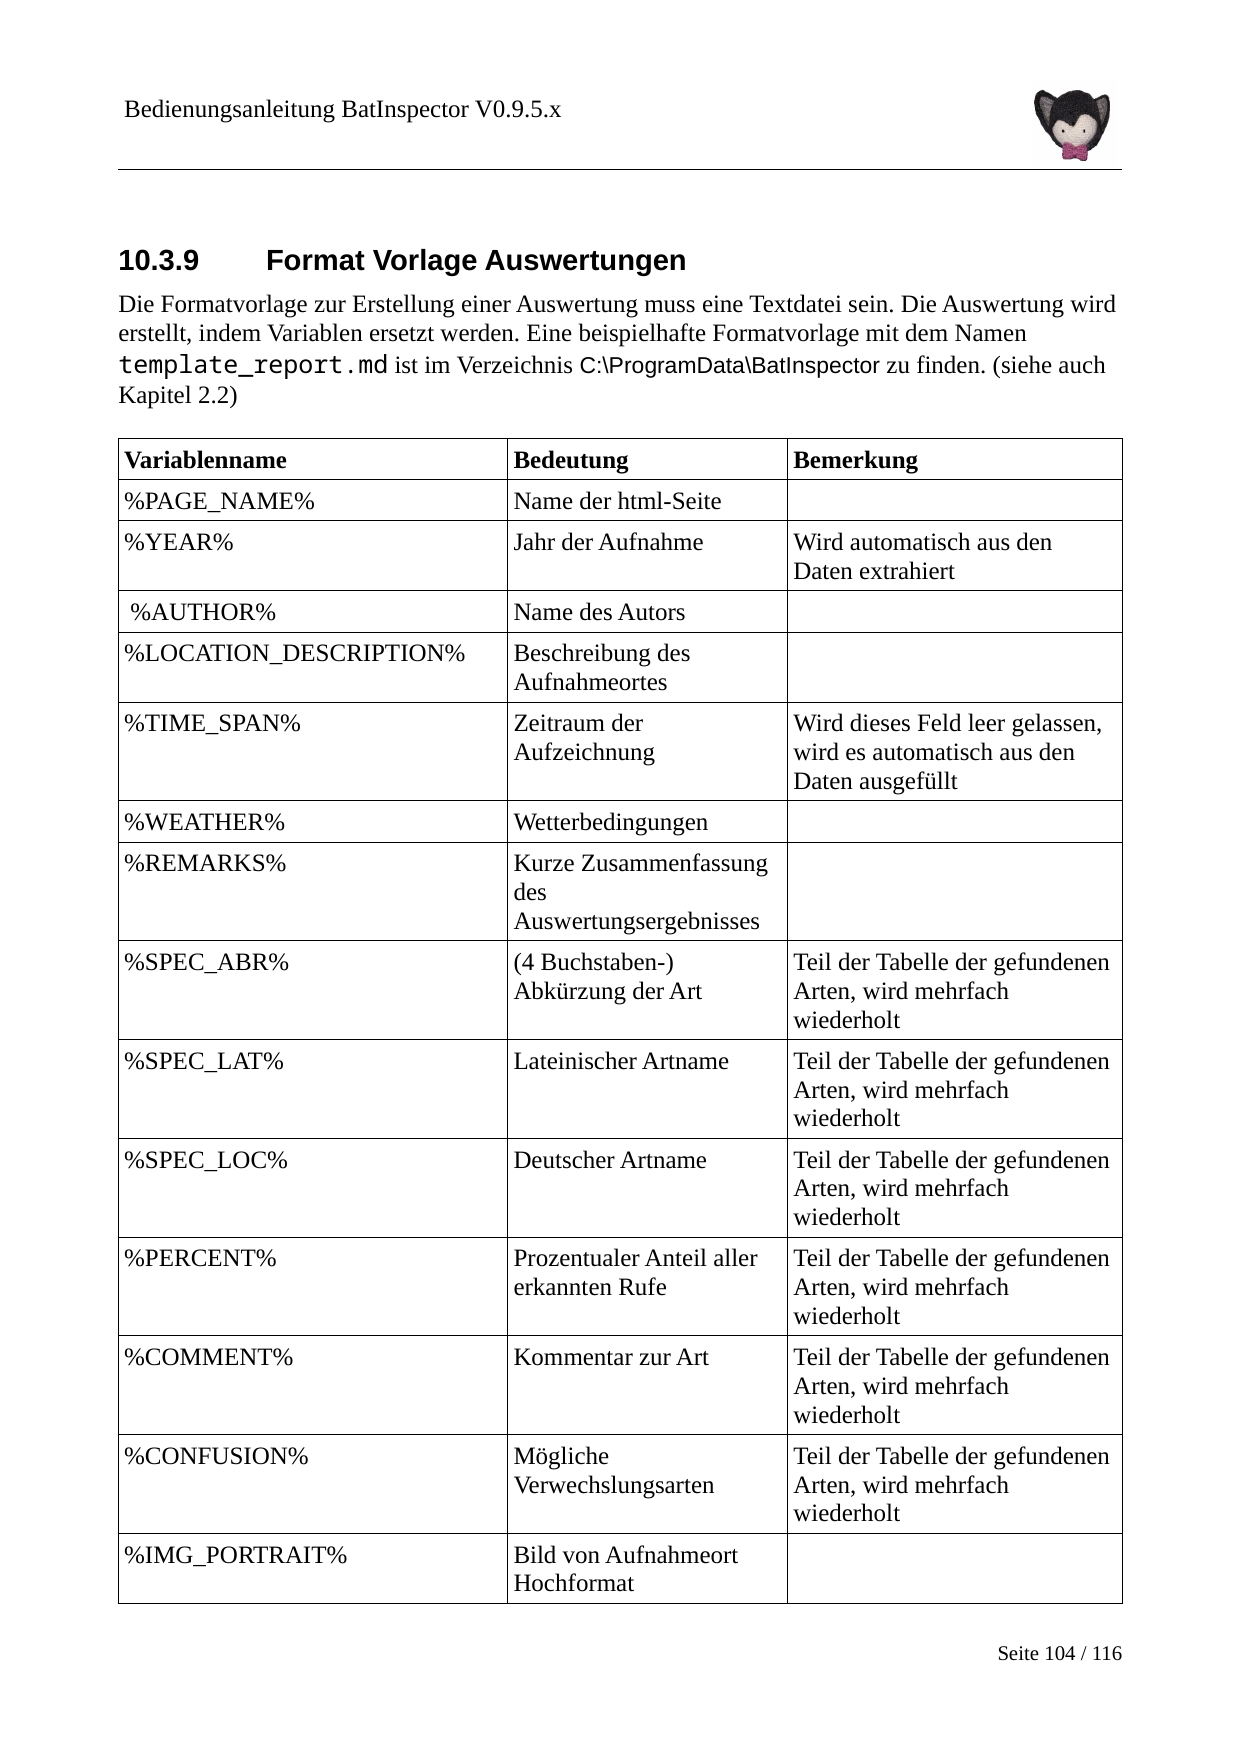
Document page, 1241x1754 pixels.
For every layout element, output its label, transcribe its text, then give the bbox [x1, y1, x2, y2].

table_cell Mögliche Verwechslungsarten [508, 1435, 787, 1533]
table_cell %YEAR% [119, 521, 507, 590]
table_cell %SPEC_ABR% [119, 941, 507, 1039]
table_cell Teil der Tabelle der gefundenen Arten, wird mehrfach wiederholt [788, 1336, 1122, 1434]
table_cell %PAGE_NAME% [119, 480, 507, 520]
table_cell Name der html-Seite [508, 480, 787, 520]
table_cell Teil der Tabelle der gefundenen Arten, wird mehrfach wiederholt [788, 1040, 1122, 1138]
table_header Bemerkung [788, 439, 1122, 479]
table_cell %SPEC_LOC% [119, 1139, 507, 1237]
table_cell Lateinischer Artname [508, 1040, 787, 1138]
table_cell %PERCENT% [119, 1238, 507, 1335]
table_cell %SPEC_LAT% [119, 1040, 507, 1138]
table_cell Name des Autors [508, 591, 787, 632]
picture [1030, 80, 1119, 169]
table_cell [788, 480, 1122, 520]
table_cell %REMARKS% [119, 843, 507, 940]
table_cell Teil der Tabelle der gefundenen Arten, wird mehrfach wiederholt [788, 941, 1122, 1039]
table_cell [788, 843, 1122, 940]
text Die Formatvorlage zur Erstellung einer Auswertung muss eine Textdatei sein. Die Auswertung wird erstellt, indem Variablen ersetzt werden. Eine beispielhafte Formatvorlage mit dem Namen template_report.md ist im Verzeichnis C:\ProgramData\BatInspector zu finden. (siehe auch Kapitel 2.2) [118, 289, 1122, 409]
table_cell [788, 591, 1122, 632]
table_cell Kommentar zur Art [508, 1336, 787, 1434]
table_cell Teil der Tabelle der gefundenen Arten, wird mehrfach wiederholt [788, 1238, 1122, 1335]
table_cell [788, 801, 1122, 842]
table_header Bedeutung [508, 439, 787, 479]
table_cell %LOCATION_DESCRIPTION% [119, 633, 507, 702]
table_cell Zeitraum der Aufzeichnung [508, 703, 787, 800]
table_cell %TIME_SPAN% [119, 703, 507, 800]
table_cell Wird dieses Feld leer gelassen, wird es automatisch aus den Daten ausgefüllt [788, 703, 1122, 800]
table_cell Teil der Tabelle der gefundenen Arten, wird mehrfach wiederholt [788, 1139, 1122, 1237]
table_cell %AUTHOR% [119, 591, 507, 632]
table_cell %COMMENT% [119, 1336, 507, 1434]
table_cell [788, 633, 1122, 702]
table_cell Prozentualer Anteil aller erkannten Rufe [508, 1238, 787, 1335]
table_cell Jahr der Aufnahme [508, 521, 787, 590]
subtitle Format Vorlage Auswertungen [118, 243, 1122, 276]
table_header Variablenname [119, 439, 507, 479]
table_cell Teil der Tabelle der gefundenen Arten, wird mehrfach wiederholt [788, 1435, 1122, 1533]
table_cell [788, 1534, 1122, 1603]
table_cell Wetterbedingungen [508, 801, 787, 842]
table_cell Deutscher Artname [508, 1139, 787, 1237]
table_cell %CONFUSION% [119, 1435, 507, 1533]
table_cell Wird automatisch aus den Daten extrahiert [788, 521, 1122, 590]
table_cell (4 Buchstaben-) Abkürzung der Art [508, 941, 787, 1039]
table_cell Kurze Zusammenfassung des Auswertungsergebnisses [508, 843, 787, 940]
table_cell %IMG_PORTRAIT% [119, 1534, 507, 1603]
table_cell Beschreibung des Aufnahmeortes [508, 633, 787, 702]
table_cell Bild von Aufnahmeort Hochformat [508, 1534, 787, 1603]
table_cell %WEATHER% [119, 801, 507, 842]
